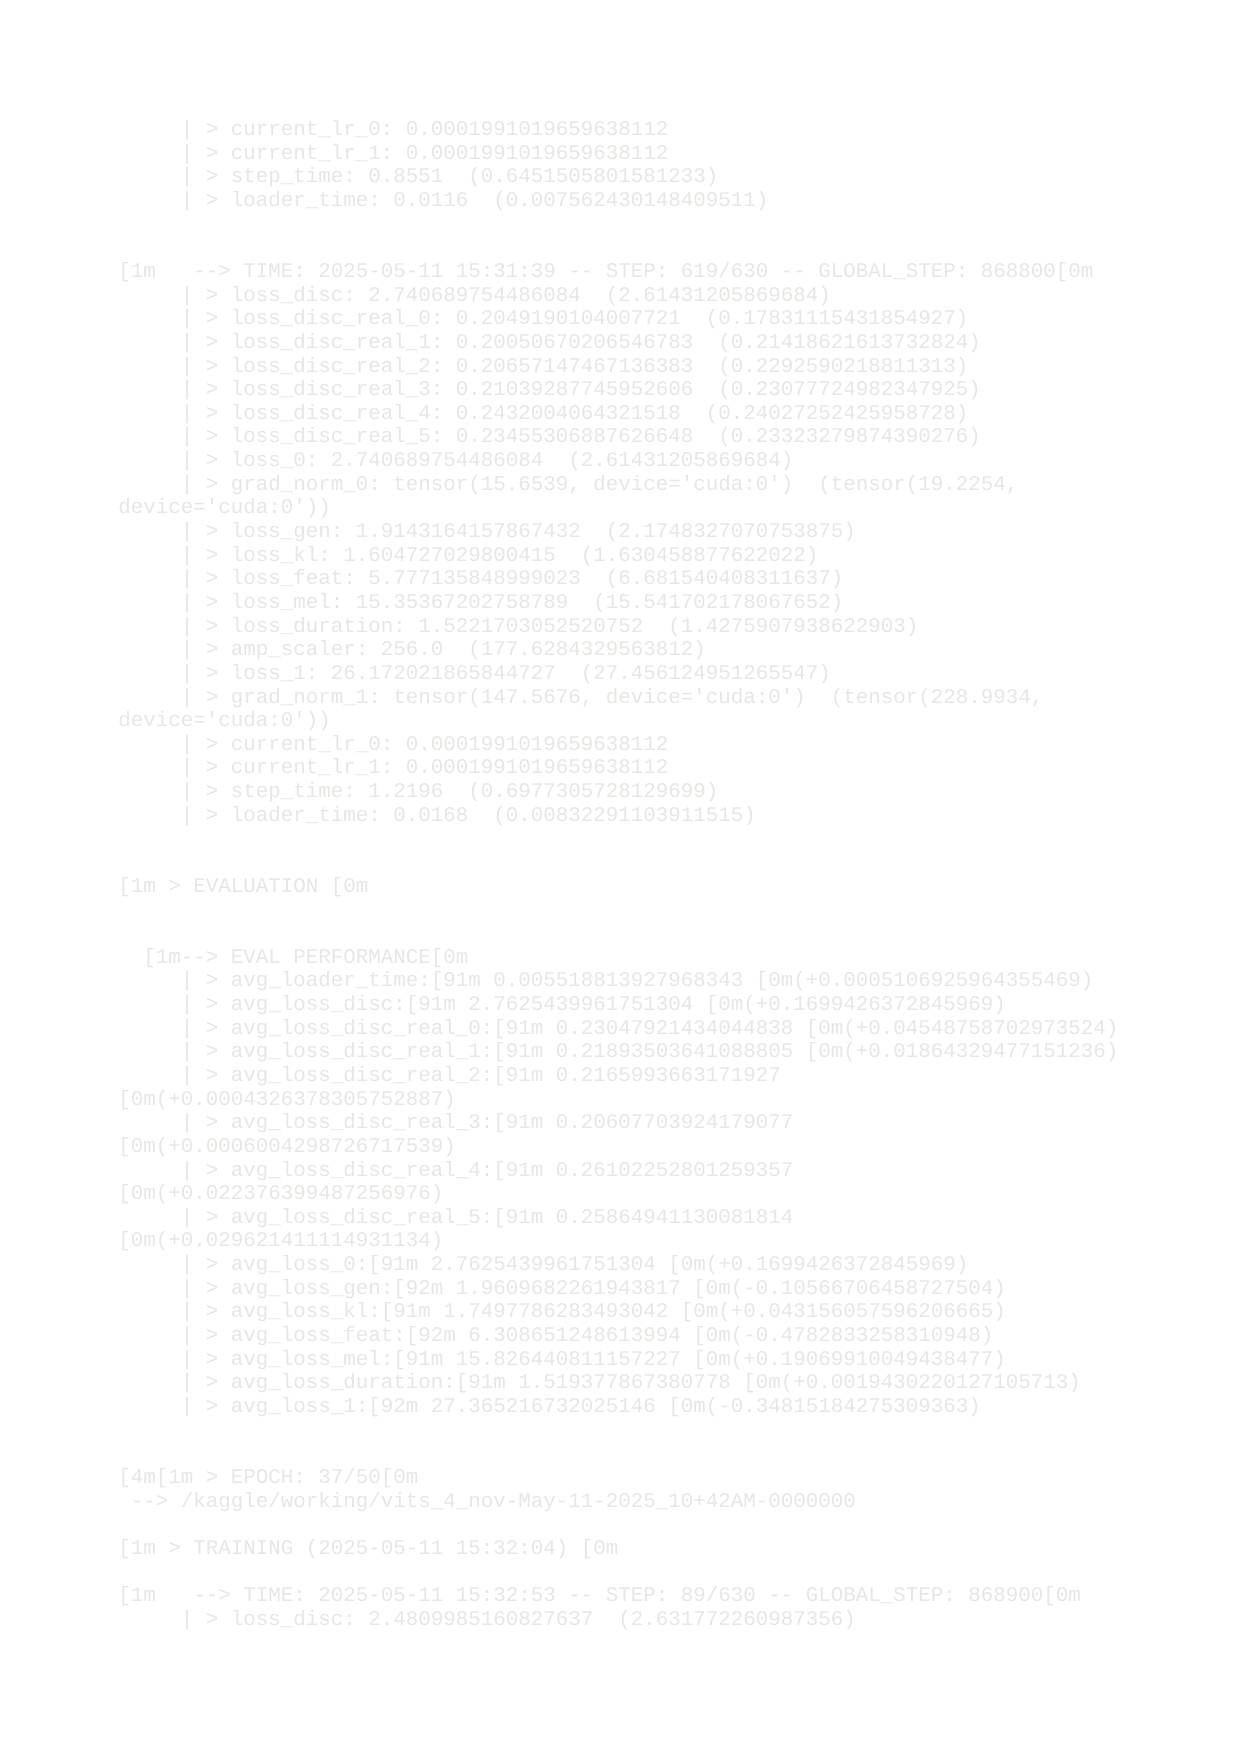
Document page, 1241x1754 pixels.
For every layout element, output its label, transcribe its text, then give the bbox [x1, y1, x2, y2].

text | > avg_loss_disc:[91m 2.7625439961751304 [0m(+0.1699426372845969) [118, 993, 1122, 1017]
text | > loss_kl: 1.604727029800415 (1.630458877622022) [118, 544, 1122, 567]
text | > step_time: 1.2196 (0.6977305728129699) [118, 780, 1122, 804]
text | > avg_loss_disc_real_2:[91m 0.2165993663171927 [0m(+0.0004326378305752887) [118, 1064, 1122, 1111]
text | > grad_norm_0: tensor(15.6539, device='cuda:0') (tensor(19.2254, device='cuda:0')) [118, 473, 1122, 520]
text | > loss_disc_real_0: 0.2049190104007721 (0.17831115431854927) [118, 307, 1122, 331]
text | > avg_loss_duration:[91m 1.519377867380778 [0m(+0.0019430220127105713) [118, 1371, 1122, 1395]
text [1m --> TIME: 2025-05-11 15:32:53 -- STEP: 89/630 -- GLOBAL_STEP: 868900[0m [118, 1584, 1122, 1608]
text | > loss_0: 2.740689754486084 (2.61431205869684) [118, 449, 1122, 473]
text | > loss_disc: 2.740689754486084 (2.61431205869684) [118, 284, 1122, 307]
text | > loader_time: 0.0168 (0.00832291103911515) [118, 804, 1122, 827]
text | > avg_loss_mel:[91m 15.826440811157227 [0m(+0.19069910049438477) [118, 1348, 1122, 1371]
text [1m > EVALUATION [0m [118, 875, 1122, 898]
text | > step_time: 0.8551 (0.6451505801581233) [118, 165, 1122, 189]
text | > avg_loss_1:[92m 27.365216732025146 [0m(-0.34815184275309363) [118, 1395, 1122, 1419]
text | > avg_loss_kl:[91m 1.7497786283493042 [0m(+0.043156057596206665) [118, 1300, 1122, 1324]
text | > loss_disc_real_5: 0.23455306887626648 (0.23323279874390276) [118, 426, 1122, 449]
text [1m > TRAINING (2025-05-11 15:32:04) [0m [118, 1537, 1122, 1561]
text | > current_lr_1: 0.0001991019659638112 [118, 757, 1122, 780]
text | > avg_loss_disc_real_1:[91m 0.21893503641088805 [0m(+0.01864329477151236) [118, 1040, 1122, 1064]
text | > loader_time: 0.0116 (0.007562430148409511) [118, 189, 1122, 213]
text | > loss_feat: 5.777135848999023 (6.681540408311637) [118, 567, 1122, 591]
text [1m --> TIME: 2025-05-11 15:31:39 -- STEP: 619/630 -- GLOBAL_STEP: 868800[0m [118, 260, 1122, 284]
text | > grad_norm_1: tensor(147.5676, device='cuda:0') (tensor(228.9934, device='cuda:0')) [118, 686, 1122, 733]
text | > current_lr_0: 0.0001991019659638112 [118, 118, 1122, 142]
text | > amp_scaler: 256.0 (177.6284329563812) [118, 638, 1122, 662]
text | > loss_1: 26.172021865844727 (27.456124951265547) [118, 662, 1122, 686]
text | > avg_loss_disc_real_0:[91m 0.23047921434044838 [0m(+0.04548758702973524) [118, 1017, 1122, 1040]
text [1m--> EVAL PERFORMANCE[0m [118, 946, 1122, 969]
text | > loss_disc: 2.4809985160827637 (2.631772260987356) [118, 1608, 1122, 1631]
text | > loss_disc_real_4: 0.2432004064321518 (0.24027252425958728) [118, 402, 1122, 426]
text [4m[1m > EPOCH: 37/50[0m [118, 1466, 1122, 1489]
text | > loss_duration: 1.5221703052520752 (1.4275907938622903) [118, 615, 1122, 638]
text | > current_lr_0: 0.0001991019659638112 [118, 733, 1122, 757]
text | > avg_loss_feat:[92m 6.308651248613994 [0m(-0.4782833258310948) [118, 1324, 1122, 1348]
text | > loss_disc_real_1: 0.20050670206546783 (0.21418621613732824) [118, 331, 1122, 354]
text | > avg_loss_gen:[92m 1.9609682261943817 [0m(-0.10566706458727504) [118, 1277, 1122, 1300]
text | > avg_loss_disc_real_4:[91m 0.26102252801259357 [0m(+0.022376399487256976) [118, 1158, 1122, 1206]
text | > current_lr_1: 0.0001991019659638112 [118, 142, 1122, 165]
text | > avg_loader_time:[91m 0.005518813927968343 [0m(+0.0005106925964355469) [118, 969, 1122, 993]
text | > avg_loss_disc_real_3:[91m 0.20607703924179077 [0m(+0.0006004298726717539) [118, 1111, 1122, 1158]
text --> /kaggle/working/vits_4_nov-May-11-2025_10+42AM-0000000 [118, 1489, 1122, 1513]
text | > avg_loss_disc_real_5:[91m 0.25864941130081814 [0m(+0.029621411114931134) [118, 1206, 1122, 1253]
text | > loss_mel: 15.35367202758789 (15.541702178067652) [118, 591, 1122, 615]
text | > loss_disc_real_3: 0.21039287745952606 (0.23077724982347925) [118, 378, 1122, 402]
text | > loss_gen: 1.9143164157867432 (2.1748327070753875) [118, 520, 1122, 544]
text | > loss_disc_real_2: 0.20657147467136383 (0.2292590218811313) [118, 354, 1122, 378]
text | > avg_loss_0:[91m 2.7625439961751304 [0m(+0.1699426372845969) [118, 1253, 1122, 1277]
